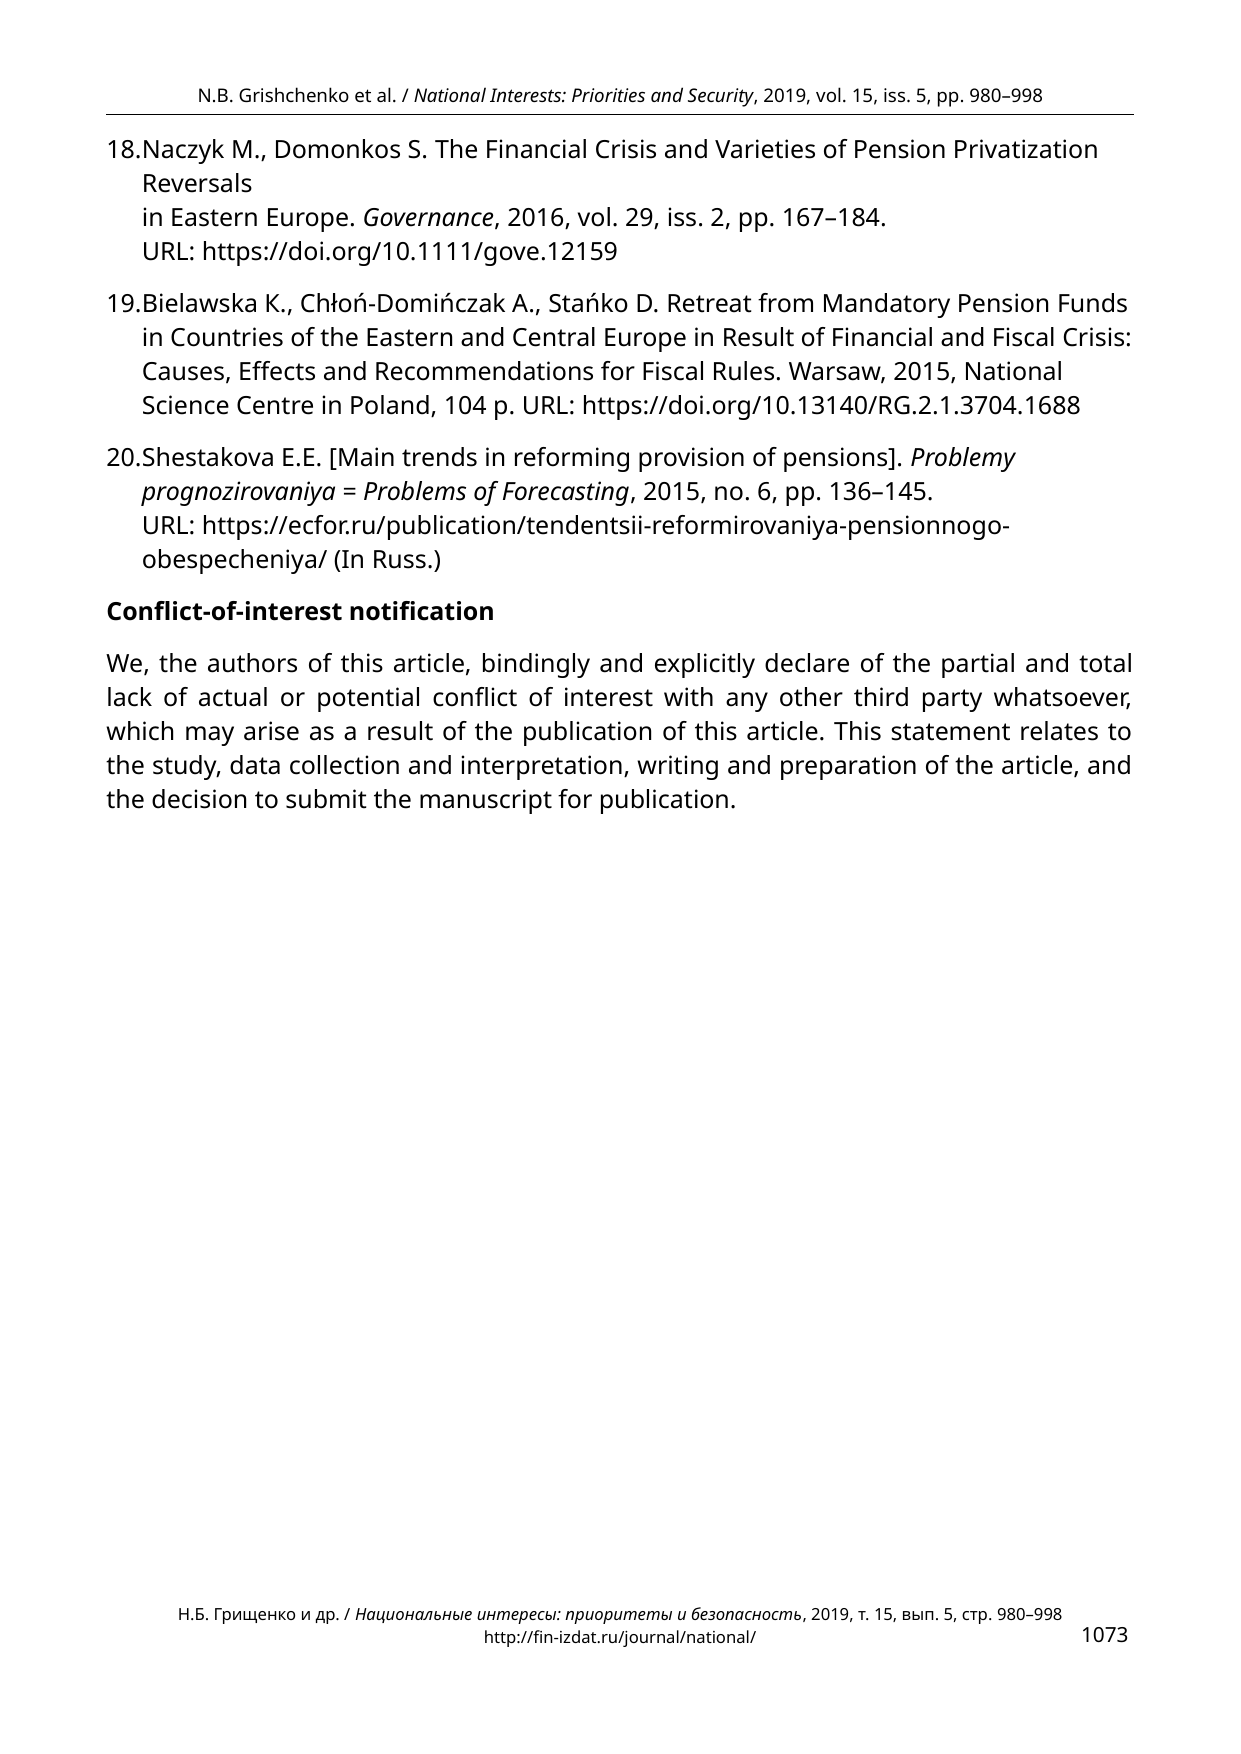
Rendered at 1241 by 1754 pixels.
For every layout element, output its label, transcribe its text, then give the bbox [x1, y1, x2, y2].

list Bielawska К., Chłoń-Domińczak А., Stańko D. Retreat from Mandatory Pension Funds in Countries of the Eastern and Central Europe in Result of Financial and Fiscal Crisis: Causes, Effects and Recommendations for Fiscal Rules. Warsaw, 2015, National Science Centre in Poland, 104 p. URL: https://doi.org/10.13140/RG.2.1.3704.1688 [106, 286, 1134, 422]
list Shestakova E.E. [Main trends in reforming provision of pensions]. Problemy prognozirovaniya = Problems of Forecasting, 2015, no. 6, pp. 136–145. URL: https://ecfor.ru/publication/tendentsii-reformirovaniya-pensionnogo-obespecheniya/ (In Russ.) [106, 440, 1134, 576]
text We, the authors of this article, bindingly and explicitly declare of the partial and total lack of actual or potential conflict of interest with any other third party whatsoever, which may arise as a result of the publication of this article. This statement relates to the study, data collection and interpretation, writing and preparation of the article, and the decision to submit the manuscript for publication. [106, 646, 1134, 816]
text Conflict-of-interest notification [106, 594, 1134, 628]
list Naczyk M., Domonkos S. The Financial Crisis and Varieties of Pension Privatization Reversals in Eastern Europe. Governance, 2016, vol. 29, iss. 2, pр. 167–184. URL: https://doi.org/10.1111/gove.12159 [106, 132, 1134, 268]
